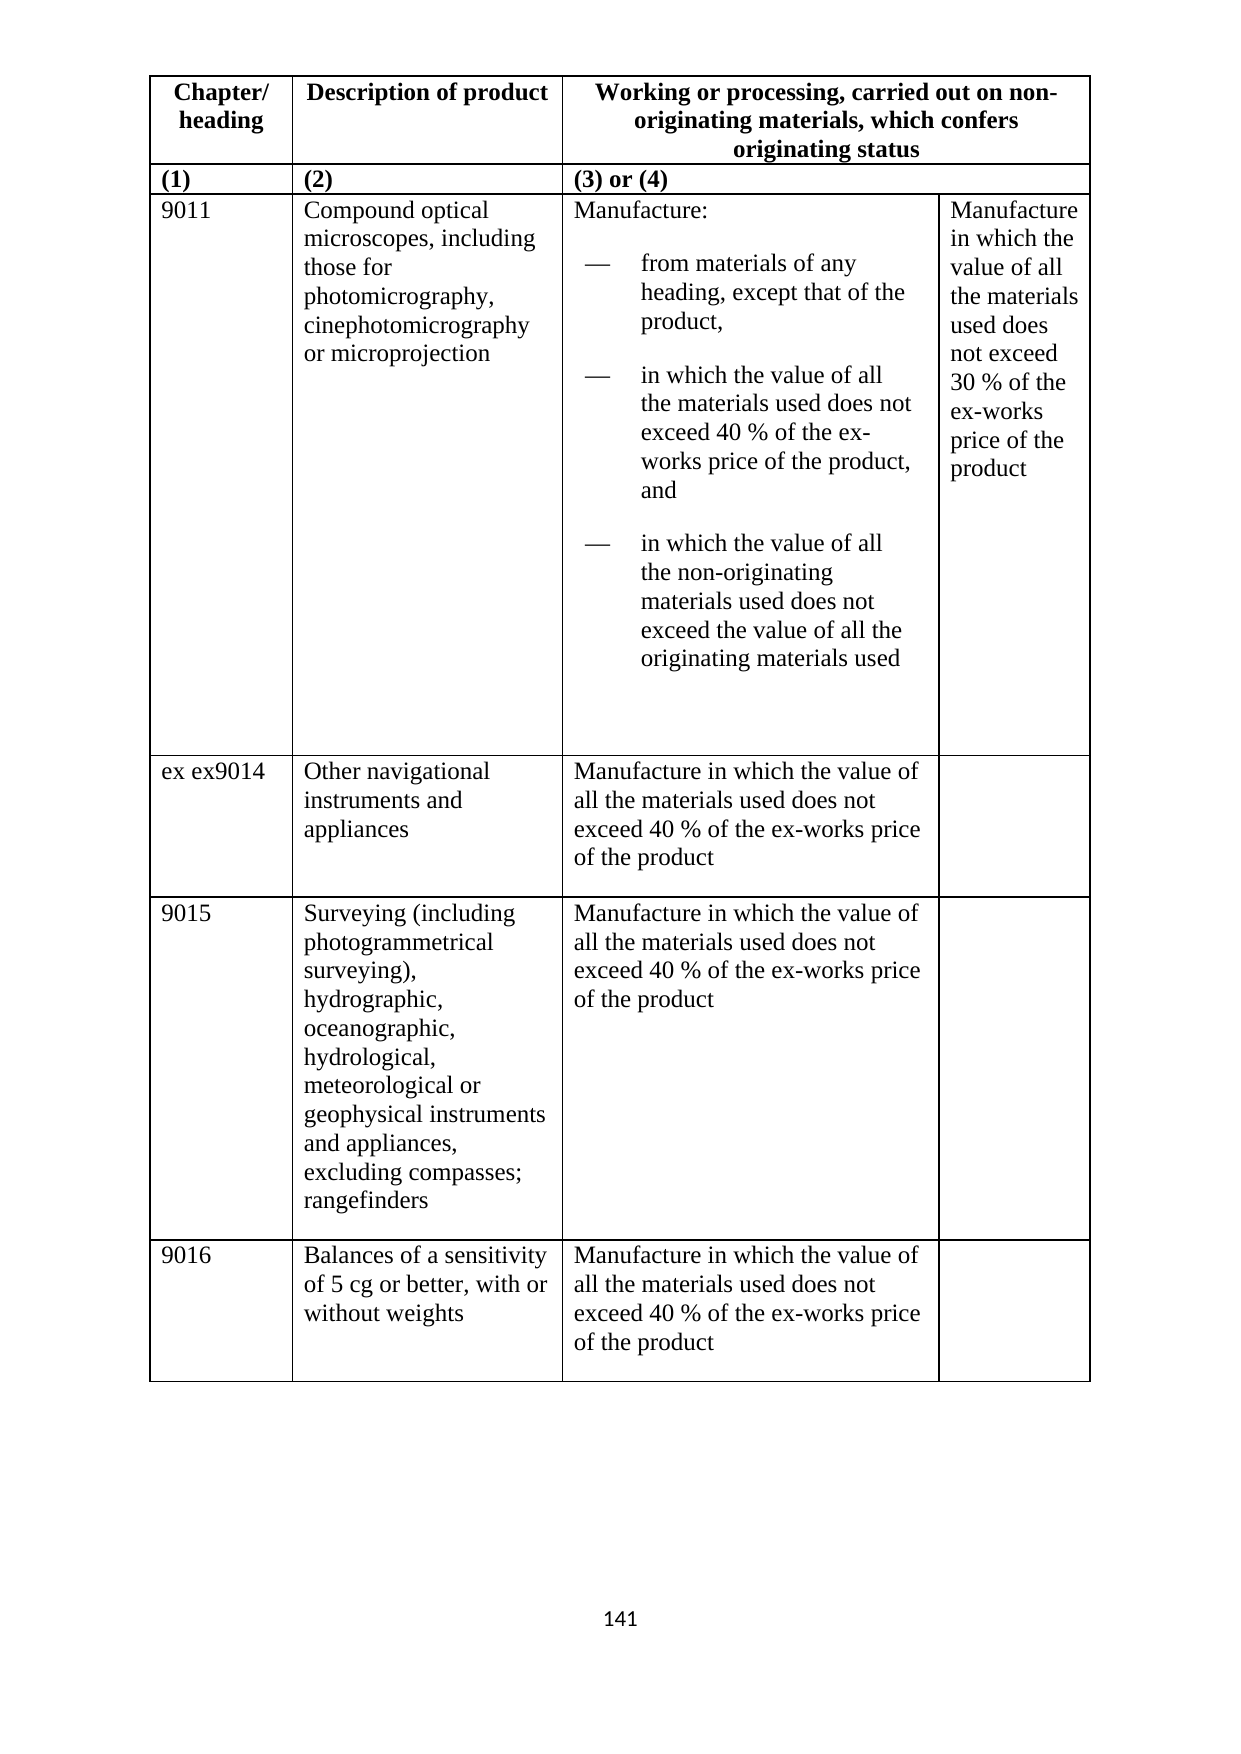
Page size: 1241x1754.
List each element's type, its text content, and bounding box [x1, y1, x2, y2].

table_cell in which the value of all the materials used does not exceed 40 % of the ex-works price of the product, and [629, 360, 928, 528]
table_header — [574, 249, 629, 360]
table_cell Surveying (including photogrammetrical surveying), hydrographic, oceanographic, hydrological, meteorological or geophysical instruments and appliances, excluding compasses; rangefinders [293, 898, 562, 1239]
table_header Working or processing, carried out on non-originating materials, which confers originating status [563, 77, 1089, 163]
table_cell Manufacture: [563, 195, 938, 755]
table_header Chapter/ heading [151, 77, 292, 163]
table_cell Balances of a sensitivity of 5 cg or better, with or without weights [293, 1241, 562, 1381]
table_cell Manufacture in which the value of all the materials used does not exceed 40 % of the ex-works price of the product [563, 898, 938, 1239]
table_cell [940, 898, 1089, 1239]
table_cell [940, 1241, 1089, 1381]
table_cell in which the value of all the non-originating materials used does not exceed the value of all the originating materials used [629, 529, 928, 697]
table_cell ex ex9014 [151, 756, 292, 896]
table_header Description of product [293, 77, 562, 163]
table_cell Manufacture in which the value of all the materials used does not exceed 40 % of the ex-works price of the product [563, 756, 938, 896]
table_cell (3) or (4) [563, 165, 1089, 193]
table_cell — [574, 529, 629, 697]
table_cell 9016 [151, 1241, 292, 1381]
table_cell [940, 756, 1089, 896]
table_cell Other navigational instruments and appliances [293, 756, 562, 896]
table_cell (2) [293, 165, 562, 193]
table_cell 9011 [151, 195, 292, 755]
table_cell (1) [151, 165, 292, 193]
table_cell Compound optical microscopes, including those for photomicrography, cinephotomicrography or microprojection [293, 195, 562, 755]
table_cell — [574, 360, 629, 528]
table_cell Manufacture in which the value of all the materials used does not exceed 40 % of the ex-works price of the product [563, 1241, 938, 1381]
table_header from materials of any heading, except that of the product, [629, 249, 928, 360]
table_cell 9015 [151, 898, 292, 1239]
table_cell Manufacture in which the value of all the materials used does not exceed 30 % of the ex-works price of the product [940, 195, 1089, 755]
